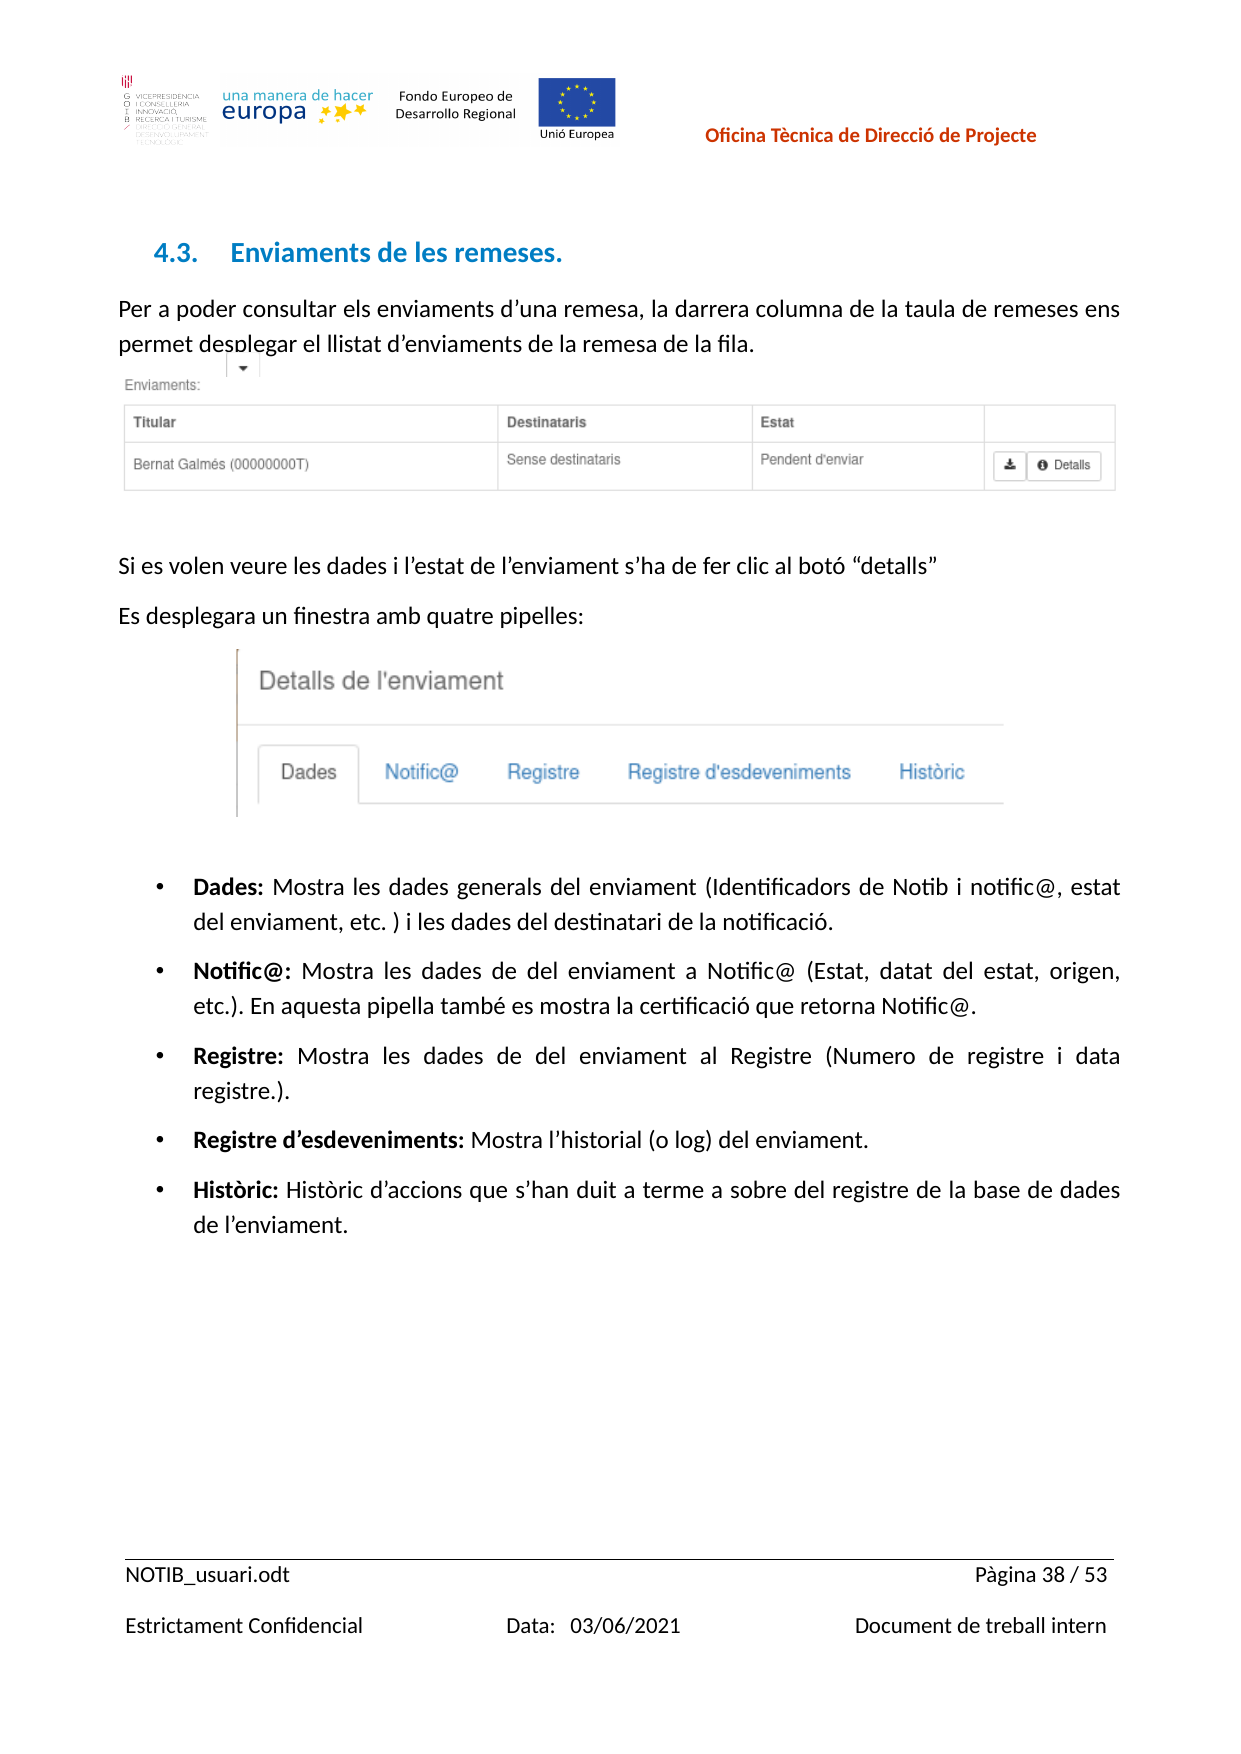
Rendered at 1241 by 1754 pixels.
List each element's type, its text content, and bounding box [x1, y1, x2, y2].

picture [118, 73, 213, 147]
list Dades: Mostra les dades generals del enviament (Identificadors de Notib i notific@, estat del enviament, etc. ) i les dades del destinatari de la notificació. [156, 871, 1122, 936]
list Notific@: Mostra les dades de del enviament a Notific@ (Estat, datat del estat, origen, etc.). En aquesta pipella també es mostra la certificació que retorna Notific@. [156, 955, 1122, 1021]
subtitle Enviaments de les remeses. [153, 234, 1122, 269]
list Registre: Mostra les dades de del enviament al Registre (Numero de registre i data registre.). [156, 1040, 1122, 1105]
list Registre d’esdeveniments: Mostra l’historial (o log) del enviament. [156, 1124, 1122, 1155]
picture [118, 352, 1123, 497]
list Històric: Històric d’accions que s’han duit a terme a sobre del registre de la base de dades de l’enviament. [156, 1174, 1122, 1239]
text Si es volen veure les dades i l’estat de l’enviament s’ha de fer clic al botó “detalls” [118, 550, 1122, 581]
text Es desplegara un finestra amb quatre pipelles: [118, 600, 1122, 630]
picture [219, 73, 621, 147]
picture [236, 649, 1004, 817]
text Per a poder consultar els enviaments d’una remesa, la darrera columna de la taula de remeses ens permet desplegar el llistat d’enviaments de la remesa de la fila. [118, 293, 1122, 358]
